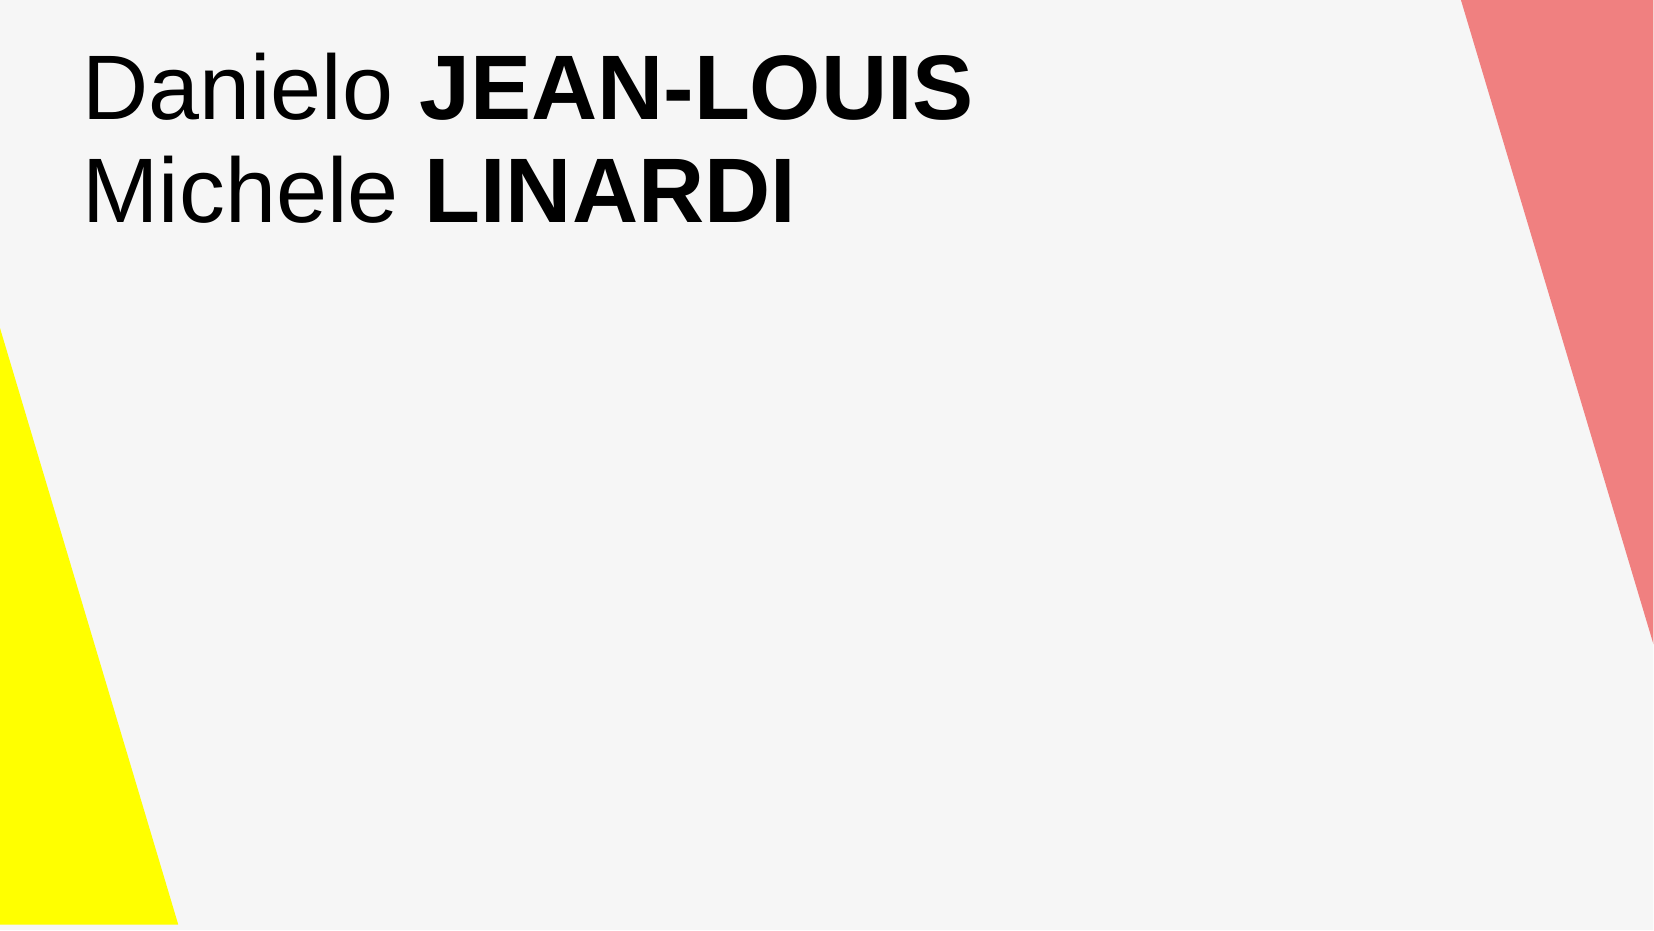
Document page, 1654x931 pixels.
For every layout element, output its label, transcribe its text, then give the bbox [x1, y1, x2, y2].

text_box [1460, 0, 1654, 647]
text_box [0, 328, 179, 925]
subtitle Danielo JEAN-LOUIS Michele LINARDI [82, 36, 1532, 242]
